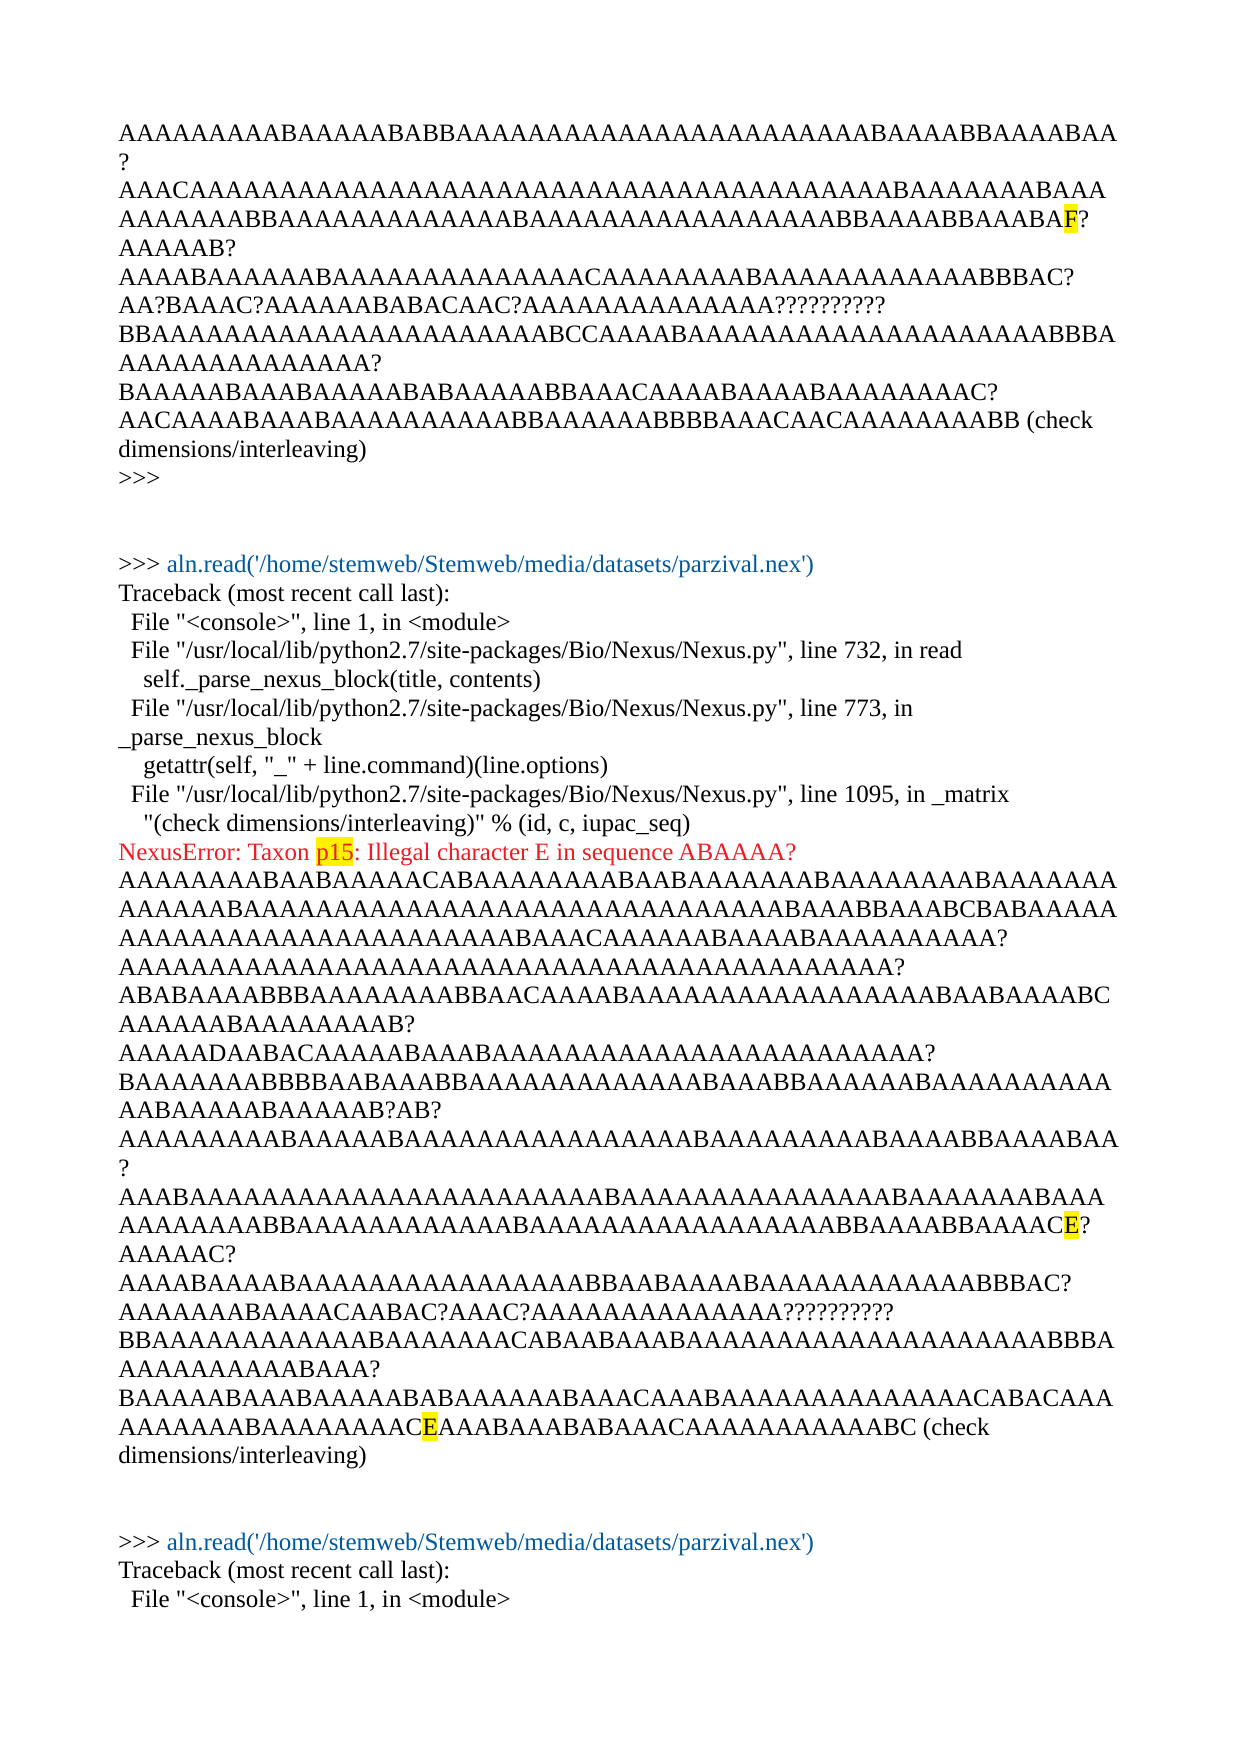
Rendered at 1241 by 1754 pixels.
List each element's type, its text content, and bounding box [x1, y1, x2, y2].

text File "/usr/local/lib/python2.7/site-packages/Bio/Nexus/Nexus.py", line 1095, in _matrix [118, 779, 1122, 808]
text Traceback (most recent call last): [118, 578, 1122, 607]
text NexusError: Taxon p15: Illegal character E in sequence ABAAAA?AAAAAAAABAABAAAAACABAAAAAAAABAABAAAAAAABAAAAAAAABAAAAAAAAAAAAABAAAAAAAAAAAAAAAAAAAAAAAAAAAAAABAAABBAAABCBABAAAAAAAAAAAAAAAAAAAAAAAAAAABAAACAAAAAABAAAABAAAAAAAAAA?AAAAAAAAAAAAAAAAAAAAAAAAAAAAAAAAAAAAAAAAAAA?ABABAAAABBBAAAAAAAABBAACAAAABAAAAAAAAAAAAAAAAABAABAAAABCAAAAAABAAAAAAAAB?AAAAADAABACAAAAABAAABAAAAAAAAAAAAAAAAAAAAAAAA?BAAAAAAABBBBAABAAABBAAAAAAAAAAAAABAAABBAAAAAABAAAAAAAAAAAABAAAAABAAAAAB?AB?AAAAAAAAABAAAAABAAAAAAAAAAAAAAAABAAAAAAAAABAAAABBAAAABAA?AAABAAAAAAAAAAAAAAAAAAAAAAABAAAAAAAAAAAAAAABAAAAAAABAAAAAAAAAAABBAAAAAAAAAAAABAAAAAAAAAAAAAAAAABBAAAABBAAAACE?AAAAAC?AAAABAAAABAAAAAAAAAAAAAAAABBAABAAAABAAAAAAAAAAAABBBAC?AAAAAAABAAAACAABAC?AAAC?AAAAAAAAAAAAAA??????????BBAAAAAAAAAAAABAAAAAAACABAABAAABAAAAAAAAAAAAAAAAAAAABBBAAAAAAAAAAABAAA?BAAAAABAAABAAAAABABAAAAAABAAACAAABAAAAAAAAAAAAAACABACAAAAAAAAAABAAAAAAAACEAAABAAABABAAACAAAAAAAAAAABC (check dimensions/interleaving) [118, 837, 1122, 1469]
text AAAAAAAAABAAAAABABBAAAAAAAAAAAAAAAAAAAAAAABAAAABBAAAABAA?AAACAAAAAAAAAAAAAAAAAAAAAAAAAAAAAAAAAAAAAAABAAAAAAABAAAAAAAAAABBAAAAAAAAAAAAABAAAAAAAAAAAAAAAAABBAAAABBAAABAF?AAAAAB?AAAABAAAAAABAAAAAAAAAAAAAACAAAAAAAABAAAAAAAAAAAABBBAC?AA?BAAAC?AAAAAABABACAAC?AAAAAAAAAAAAAA??????????BBAAAAAAAAAAAAAAAAAAAAAABCCAAAABAAAAAAAAAAAAAAAAAAAABBBAAAAAAAAAAAAAAA?BAAAAABAAABAAAAABABAAAAABBAAACAAAABAAAABAAAAAAAAC?AACAAAABAAABAAAAAAAAAABBAAAAAABBBBAAACAACAAAAAAAABB (check dimensions/interleaving) [118, 118, 1122, 463]
text >>> aln.read('/home/stemweb/Stemweb/media/datasets/parzival.nex') [118, 1527, 1122, 1556]
text File "/usr/local/lib/python2.7/site-packages/Bio/Nexus/Nexus.py", line 732, in read [118, 636, 1122, 664]
text self._parse_nexus_block(title, contents) [118, 664, 1122, 693]
text getattr(self, "_" + line.command)(line.options) [118, 751, 1122, 779]
text File "/usr/local/lib/python2.7/site-packages/Bio/Nexus/Nexus.py", line 773, in _parse_nexus_block [118, 693, 1122, 751]
text >>> [118, 463, 1122, 492]
text File "<console>", line 1, in <module> [118, 1584, 1122, 1613]
text Traceback (most recent call last): [118, 1556, 1122, 1584]
text "(check dimensions/interleaving)" % (id, c, iupac_seq) [118, 808, 1122, 837]
text >>> aln.read('/home/stemweb/Stemweb/media/datasets/parzival.nex') [118, 549, 1122, 578]
text File "<console>", line 1, in <module> [118, 607, 1122, 636]
